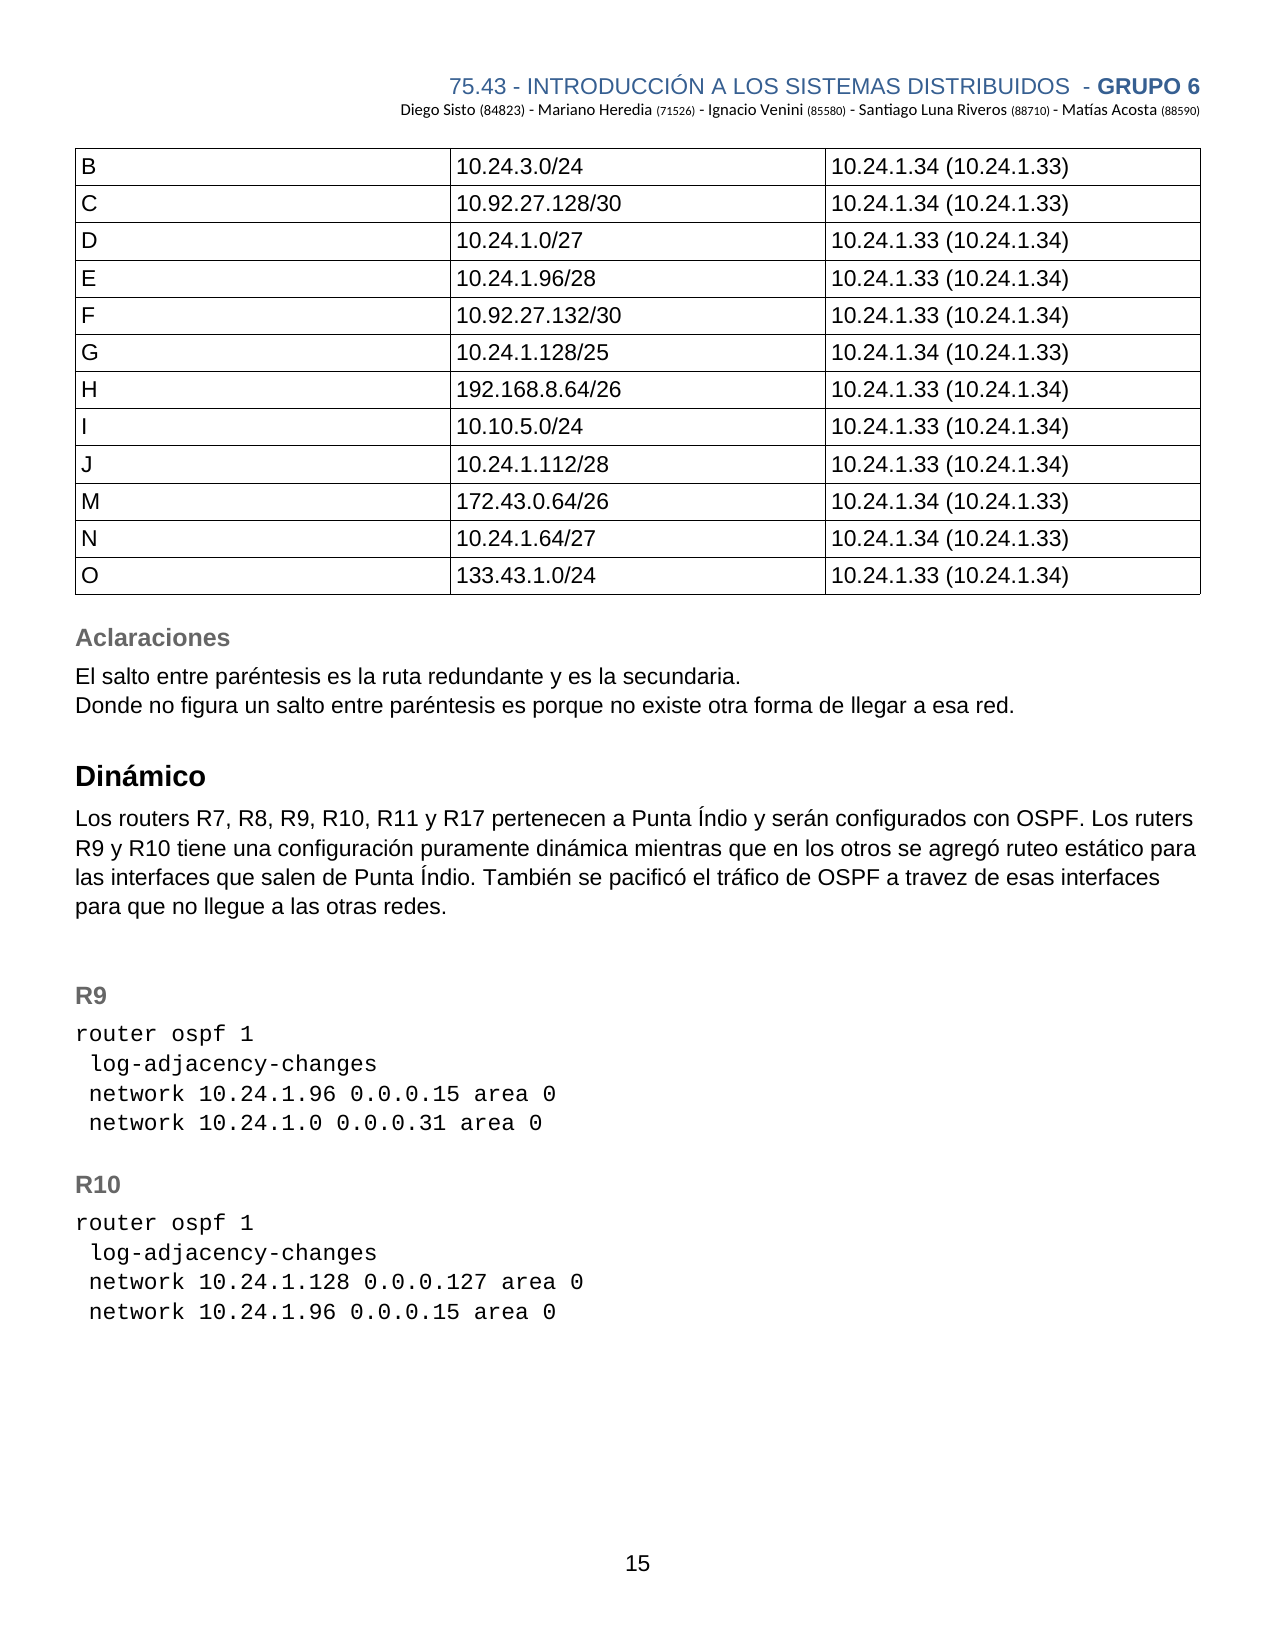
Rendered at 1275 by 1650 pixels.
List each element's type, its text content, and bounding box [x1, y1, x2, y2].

table_cell M [76, 484, 450, 520]
table_cell 10.92.27.128/30 [451, 186, 825, 222]
subtitle router ospf 1 [75, 1211, 1200, 1237]
table_cell O [76, 558, 450, 594]
table_cell F [76, 298, 450, 334]
subtitle router ospf 1 [75, 1022, 1200, 1048]
table_cell 10.24.1.64/27 [451, 521, 825, 557]
table_cell C [76, 186, 450, 222]
table_cell 10.24.1.112/28 [451, 446, 825, 483]
subtitle network 10.24.1.128 0.0.0.127 area 0 [75, 1271, 1200, 1297]
table_cell B [76, 149, 450, 185]
table_cell I [76, 409, 450, 445]
table_cell 10.24.1.34 (10.24.1.33) [826, 484, 1200, 520]
subtitle Aclaraciones [75, 623, 1200, 651]
table_cell 10.24.1.33 (10.24.1.34) [826, 372, 1200, 408]
table_cell 10.24.1.34 (10.24.1.33) [826, 149, 1200, 185]
subtitle network 10.24.1.96 0.0.0.15 area 0 [75, 1300, 1200, 1326]
subtitle Donde no figura un salto entre paréntesis es porque no existe otra forma de llegar a esa red. [75, 693, 1200, 719]
subtitle network 10.24.1.0 0.0.0.31 area 0 [75, 1112, 1200, 1138]
table_cell 10.24.1.96/28 [451, 261, 825, 297]
subtitle El salto entre paréntesis es la ruta redundante y es la secundaria. [75, 664, 1200, 689]
table_cell J [76, 446, 450, 483]
table_cell 10.92.27.132/30 [451, 298, 825, 334]
subtitle log-adjacency-changes [75, 1241, 1200, 1267]
table_cell 10.24.3.0/24 [451, 149, 825, 185]
table_cell 10.10.5.0/24 [451, 409, 825, 445]
table_cell E [76, 261, 450, 297]
subtitle log-adjacency-changes [75, 1052, 1200, 1078]
table_cell 192.168.8.64/26 [451, 372, 825, 408]
table_cell 10.24.1.33 (10.24.1.34) [826, 446, 1200, 483]
table_cell 10.24.1.33 (10.24.1.34) [826, 298, 1200, 334]
table_cell 10.24.1.33 (10.24.1.34) [826, 409, 1200, 445]
subtitle Los routers R7, R8, R9, R10, R11 y R17 pertenecen a Punta Índio y serán configurados con OSPF. Los ruters R9 y R10 tiene una configuración puramente dinámica mientras que en los otros se agregó ruteo estático para las interfaces que salen de Punta Índio. También se pacificó el tráfico de OSPF a travez de esas interfaces para que no llegue a las otras redes. [75, 806, 1200, 919]
table_cell N [76, 521, 450, 557]
table_cell 10.24.1.128/25 [451, 335, 825, 371]
table_cell 172.43.0.64/26 [451, 484, 825, 520]
table_cell D [76, 223, 450, 259]
table_cell 10.24.1.34 (10.24.1.33) [826, 186, 1200, 222]
table_cell 10.24.1.34 (10.24.1.33) [826, 335, 1200, 371]
table_cell H [76, 372, 450, 408]
table_cell 133.43.1.0/24 [451, 558, 825, 594]
table_cell 10.24.1.0/27 [451, 223, 825, 259]
table_cell 10.24.1.33 (10.24.1.34) [826, 558, 1200, 594]
subtitle R9 [75, 982, 1200, 1010]
subtitle Dinámico [75, 760, 1200, 793]
table_cell G [76, 335, 450, 371]
subtitle network 10.24.1.96 0.0.0.15 area 0 [75, 1082, 1200, 1108]
table_cell 10.24.1.33 (10.24.1.34) [826, 261, 1200, 297]
table_cell 10.24.1.33 (10.24.1.34) [826, 223, 1200, 259]
table_cell 10.24.1.34 (10.24.1.33) [826, 521, 1200, 557]
subtitle R10 [75, 1171, 1200, 1198]
